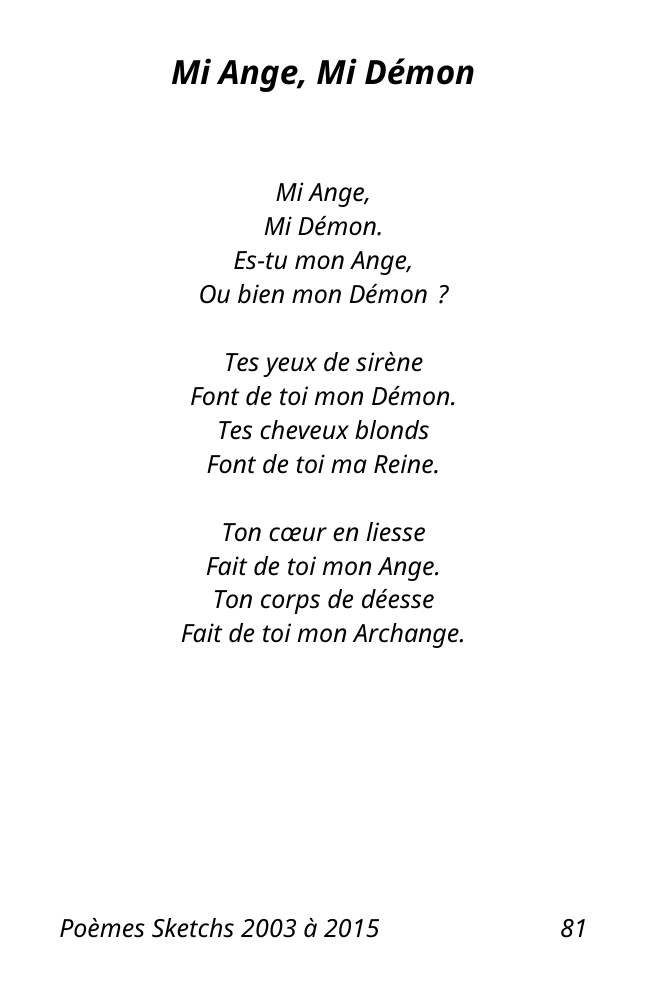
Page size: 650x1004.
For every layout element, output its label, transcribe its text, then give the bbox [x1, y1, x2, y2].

text Ton corps de déesse [59, 582, 591, 616]
text Ton cœur en liesse [59, 514, 591, 548]
text Font de toi mon Démon. [59, 379, 591, 413]
text Mi Démon. [59, 209, 591, 243]
text Ou bien mon Démon ? [59, 277, 591, 311]
text Tes yeux de sirène [59, 345, 591, 379]
text Tes cheveux blonds [59, 413, 591, 447]
subtitle Mi Ange, Mi Démon [59, 49, 591, 95]
text Es-tu mon Ange, [59, 243, 591, 277]
text Mi Ange, [59, 175, 591, 209]
text Fait de toi mon Archange. [59, 616, 591, 650]
text Fait de toi mon Ange. [59, 548, 591, 582]
text Font de toi ma Reine. [59, 447, 591, 481]
